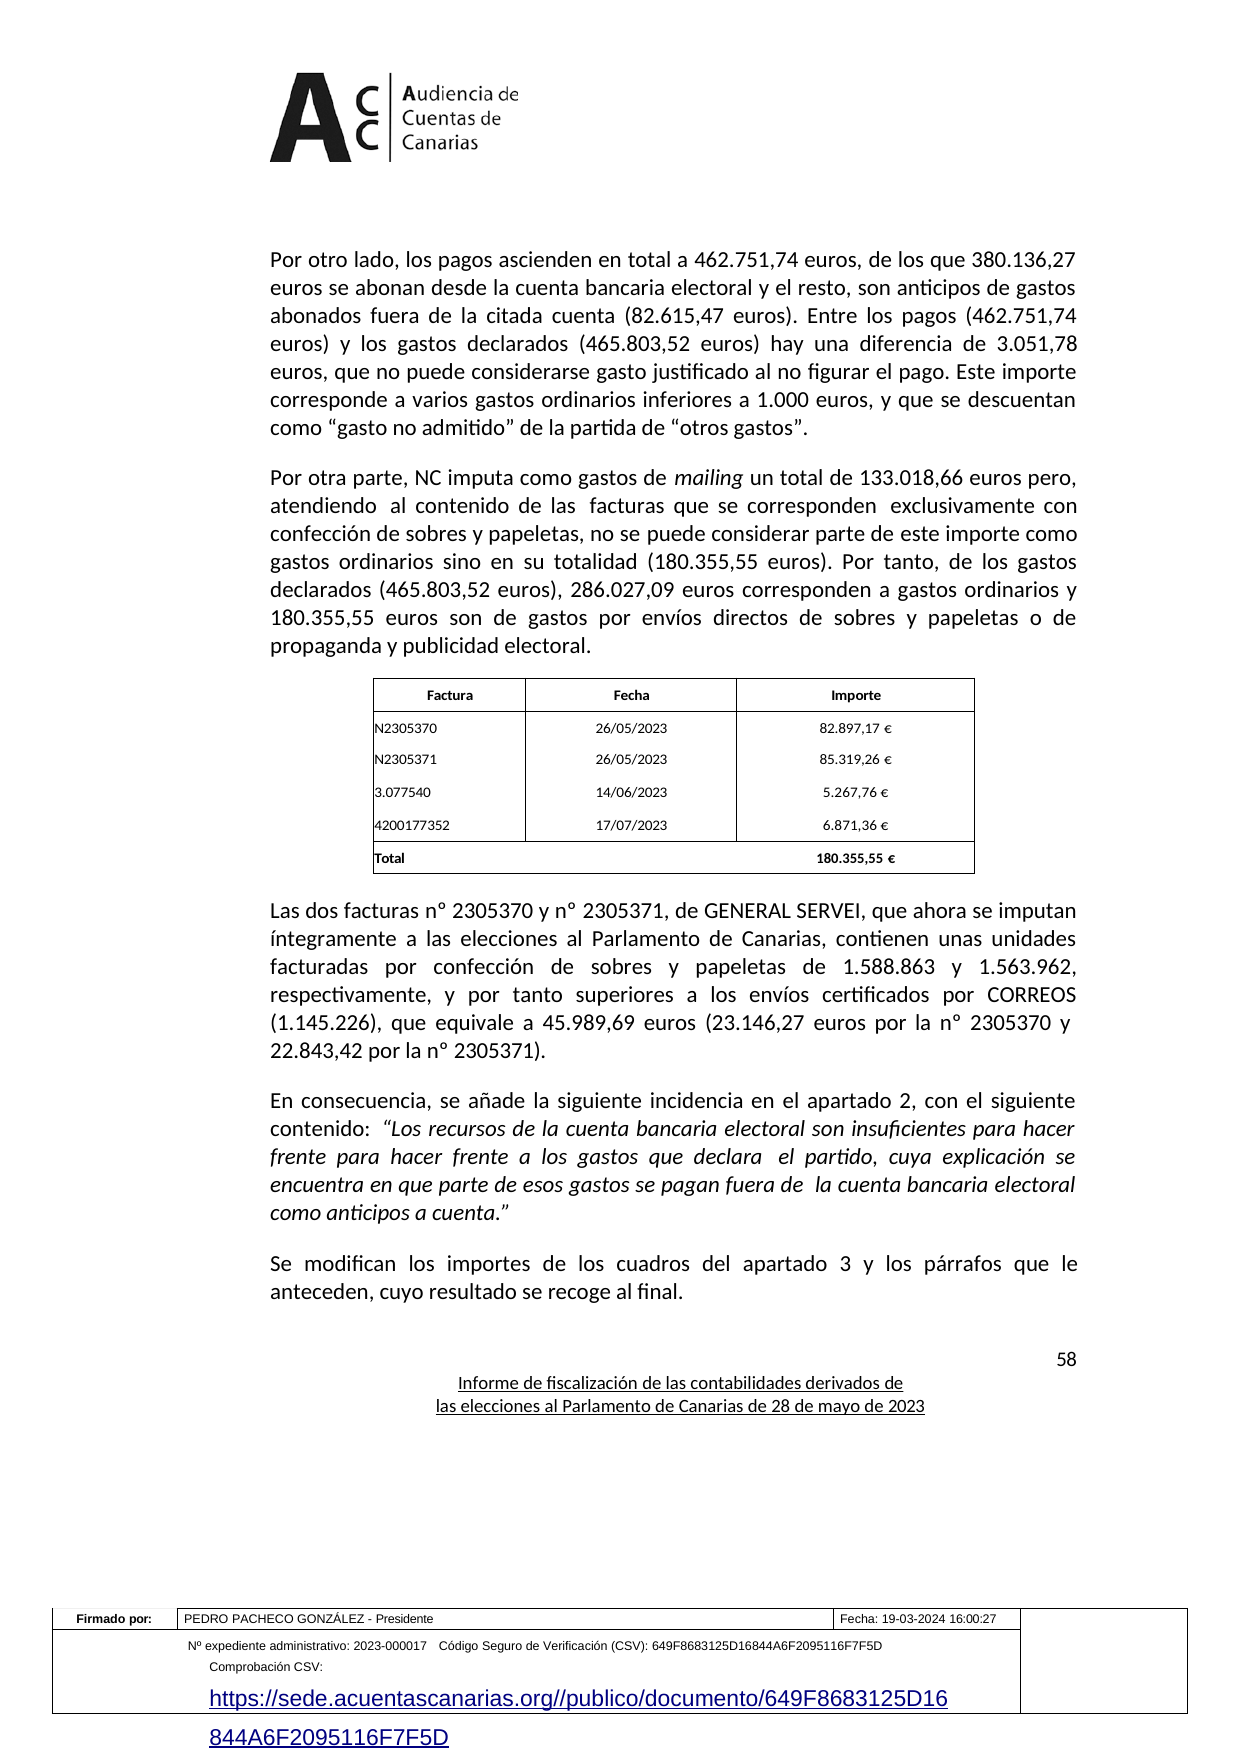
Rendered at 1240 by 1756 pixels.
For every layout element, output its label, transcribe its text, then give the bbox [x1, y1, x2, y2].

table_cell 4200177352 [374, 810, 525, 841]
table_header Importe [737, 679, 974, 711]
text Por otro lado, los pagos ascienden en total a 462.751,74 euros, de los que 380.136,27 euros se abonan desde la cuenta bancaria electoral y el resto, son anticipos de gastos abonados fuera de la citada cuenta (82.615,47 euros). Entre los pagos (462.751,74 euros) y los gastos declarados (465.803,52 euros) hay una diferencia de 3.051,78 euros, que no puede considerarse gasto justificado al no figurar el pago. Este importe corresponde a varios gastos ordinarios inferiores a 1.000 euros, y que se descuentan como “gasto no admitido” de la partida de “otros gastos”. [270, 245, 1078, 441]
table_cell 6.871,36 € [737, 810, 974, 841]
table_cell 85.319,26 € [737, 744, 974, 777]
text En consecuencia, se añade la siguiente incidencia en el apartado 2, con el siguiente contenido: “Los recursos de la cuenta bancaria electoral son insuficientes para hacer frente para hacer frente a los gastos que declara el partido, cuya explicación se encuentra en que parte de esos gastos se pagan fuera de la cuenta bancaria electoral como anticipos a cuenta.” [270, 1086, 1078, 1227]
table_cell N2305371 [374, 744, 525, 777]
table_header Fecha [526, 679, 736, 711]
text Las dos facturas nº 2305370 y nº 2305371, de GENERAL SERVEI, que ahora se imputan íntegramente a las elecciones al Parlamento de Canarias, contienen unas unidades facturadas por confección de sobres y papeletas de 1.588.863 y 1.563.962, respectivamente, y por tanto superiores a los envíos certificados por CORREOS (1.145.226), que equivale a 45.989,69 euros (23.146,27 euros por la nº 2305370 y [270, 896, 1078, 1037]
table_cell [525, 842, 737, 873]
table_cell N2305370 [374, 712, 525, 744]
table_cell 26/05/2023 [526, 712, 736, 744]
table_cell 5.267,76 € [737, 777, 974, 810]
text Se modifican los importes de los cuadros del apartado 3 y los párrafos que le anteceden, cuyo resultado se recoge al final. [270, 1249, 1078, 1305]
text Por otra parte, NC imputa como gastos de mailing un total de 133.018,66 euros pero, atendiendo al contenido de las facturas que se corresponden exclusivamente con confección de sobres y papeletas, no se puede considerar parte de este importe como gastos ordinarios sino en su totalidad (180.355,55 euros). Por tanto, de los gastos declarados (465.803,52 euros), 286.027,09 euros corresponden a gastos ordinarios y 180.355,55 euros son de gastos por envíos directos de sobres y papeletas o de propaganda y publicidad electoral. [270, 463, 1078, 659]
table_cell Total [374, 842, 525, 873]
table_cell 3.077540 [374, 777, 525, 810]
table_cell 82.897,17 € [737, 712, 974, 744]
table_cell 180.355,55 € [737, 842, 974, 873]
table_cell 26/05/2023 [526, 744, 736, 777]
text 22.843,42 por la nº 2305371). [270, 1037, 1195, 1064]
table_cell 17/07/2023 [526, 810, 736, 841]
table_header Factura [374, 679, 525, 711]
table_cell 14/06/2023 [526, 777, 736, 810]
